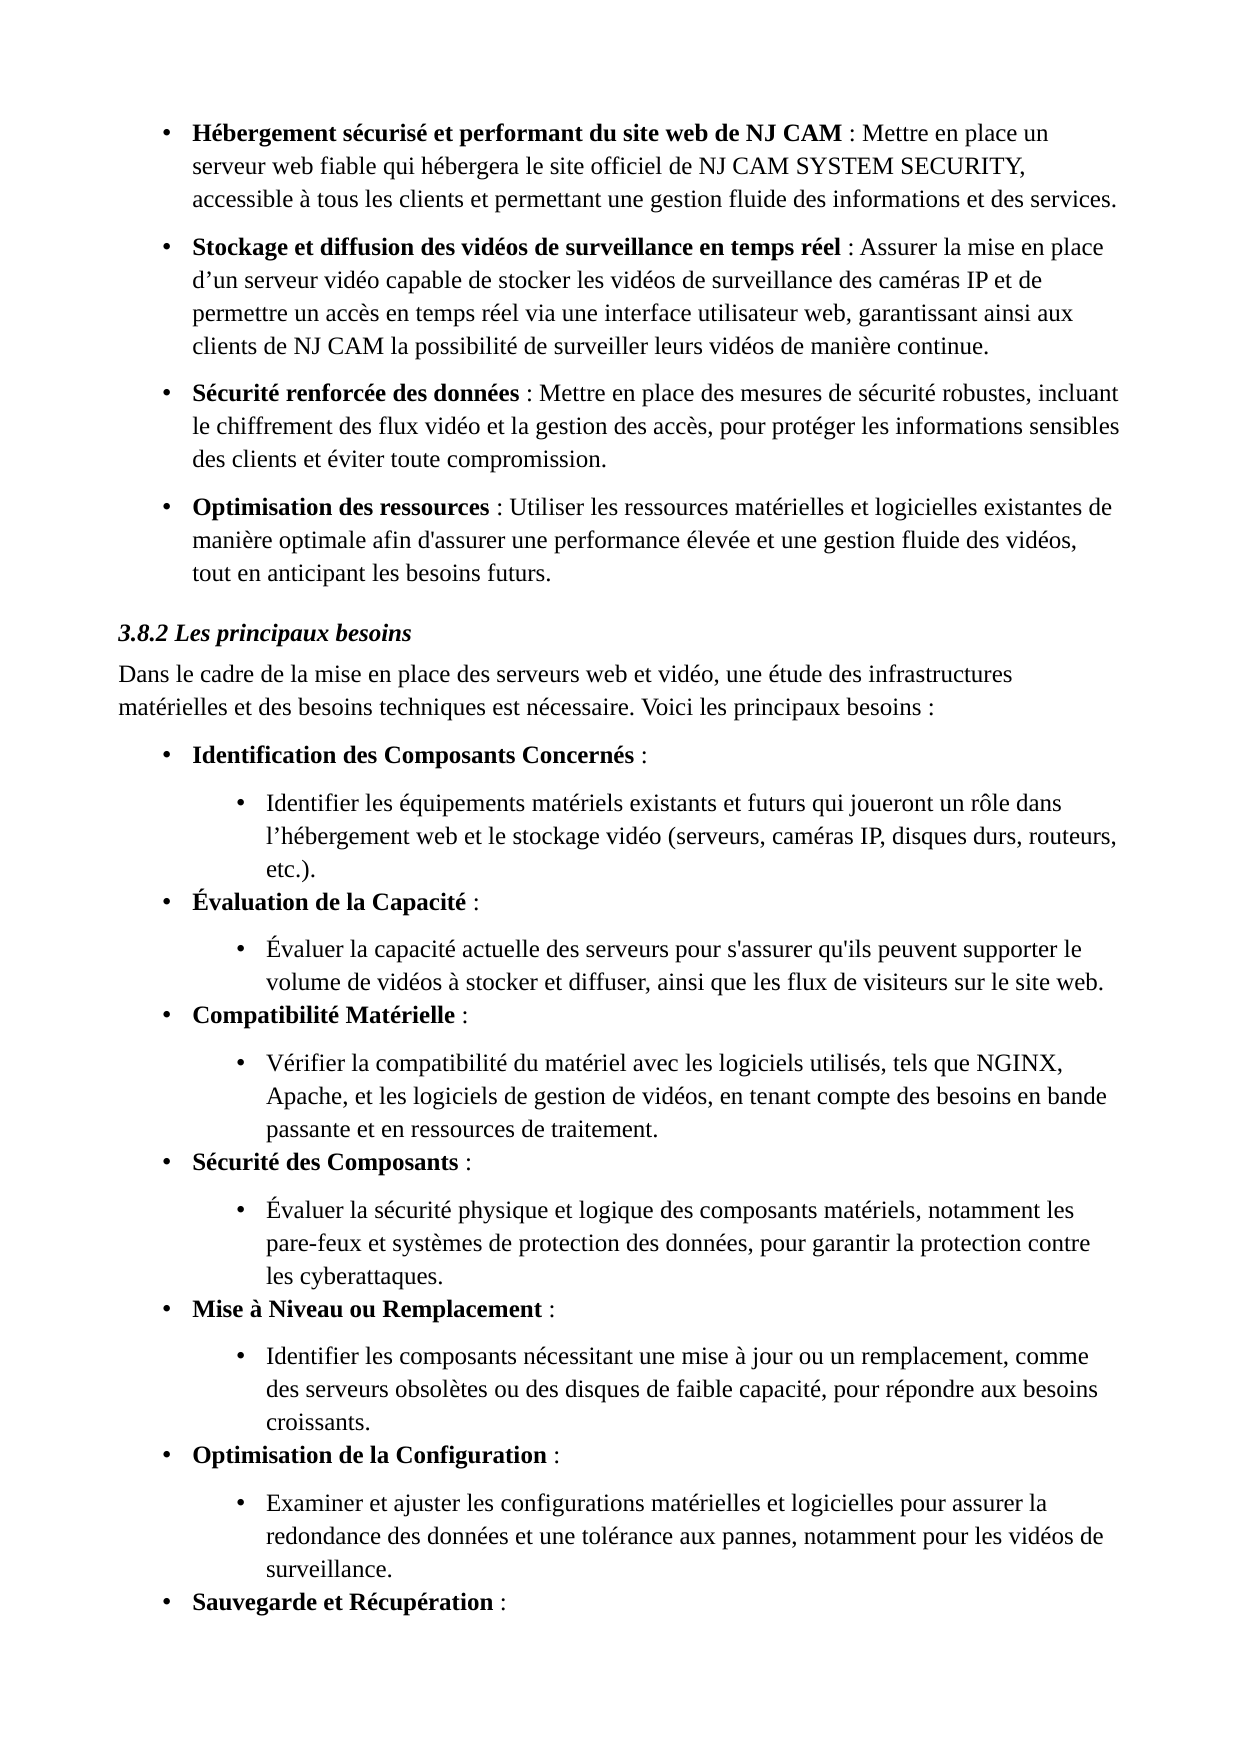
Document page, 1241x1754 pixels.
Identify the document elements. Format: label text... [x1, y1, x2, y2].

list Identifier les composants nécessitant une mise à jour ou un remplacement, comme des serveurs obsolètes ou des disques de faible capacité, pour répondre aux besoins croissants. [236, 1341, 1122, 1436]
list Stockage et diffusion des vidéos de surveillance en temps réel : Assurer la mise en place d’un serveur vidéo capable de stocker les vidéos de surveillance des caméras IP et de permettre un accès en temps réel via une interface utilisateur web, garantissant ainsi aux clients de NJ CAM la possibilité de surveiller leurs vidéos de manière continue. [162, 232, 1122, 359]
list Identification des Composants Concernés : [162, 740, 1122, 769]
list Vérifier la compatibilité du matériel avec les logiciels utilisés, tels que NGINX, Apache, et les logiciels de gestion de vidéos, en tenant compte des besoins en bande passante et en ressources de traitement. [236, 1048, 1122, 1143]
list Examiner et ajuster les configurations matérielles et logicielles pour assurer la redondance des données et une tolérance aux pannes, notamment pour les vidéos de surveillance. [236, 1488, 1122, 1583]
text Dans le cadre de la mise en place des serveurs web et vidéo, une étude des infrastructures matérielles et des besoins techniques est nécessaire. Voici les principaux besoins : [118, 659, 1122, 721]
subtitle 3.8.2 Les principaux besoins [118, 618, 1122, 647]
list Sécurité renforcée des données : Mettre en place des mesures de sécurité robustes, incluant le chiffrement des flux vidéo et la gestion des accès, pour protéger les informations sensibles des clients et éviter toute compromission. [162, 378, 1122, 473]
list Évaluer la capacité actuelle des serveurs pour s'assurer qu'ils peuvent supporter le volume de vidéos à stocker et diffuser, ainsi que les flux de visiteurs sur le site web. [236, 934, 1122, 996]
list Optimisation de la Configuration : [162, 1440, 1122, 1469]
list Mise à Niveau ou Remplacement : [162, 1294, 1122, 1322]
list Évaluer la sécurité physique et logique des composants matériels, notamment les pare-feux et systèmes de protection des données, pour garantir la protection contre les cyberattaques. [236, 1195, 1122, 1289]
list Optimisation des ressources : Utiliser les ressources matérielles et logicielles existantes de manière optimale afin d'assurer une performance élevée et une gestion fluide des vidéos, tout en anticipant les besoins futurs. [162, 492, 1122, 587]
list Sécurité des Composants : [162, 1147, 1122, 1176]
list Identifier les équipements matériels existants et futurs qui joueront un rôle dans l’hébergement web et le stockage vidéo (serveurs, caméras IP, disques durs, routeurs, etc.). [236, 788, 1122, 882]
list Compatibilité Matérielle : [162, 1000, 1122, 1029]
list Sauvegarde et Récupération : [162, 1587, 1122, 1616]
list Évaluation de la Capacité : [162, 887, 1122, 916]
list Hébergement sécurisé et performant du site web de NJ CAM : Mettre en place un serveur web fiable qui hébergera le site officiel de NJ CAM SYSTEM SECURITY, accessible à tous les clients et permettant une gestion fluide des informations et des services. [162, 118, 1122, 213]
